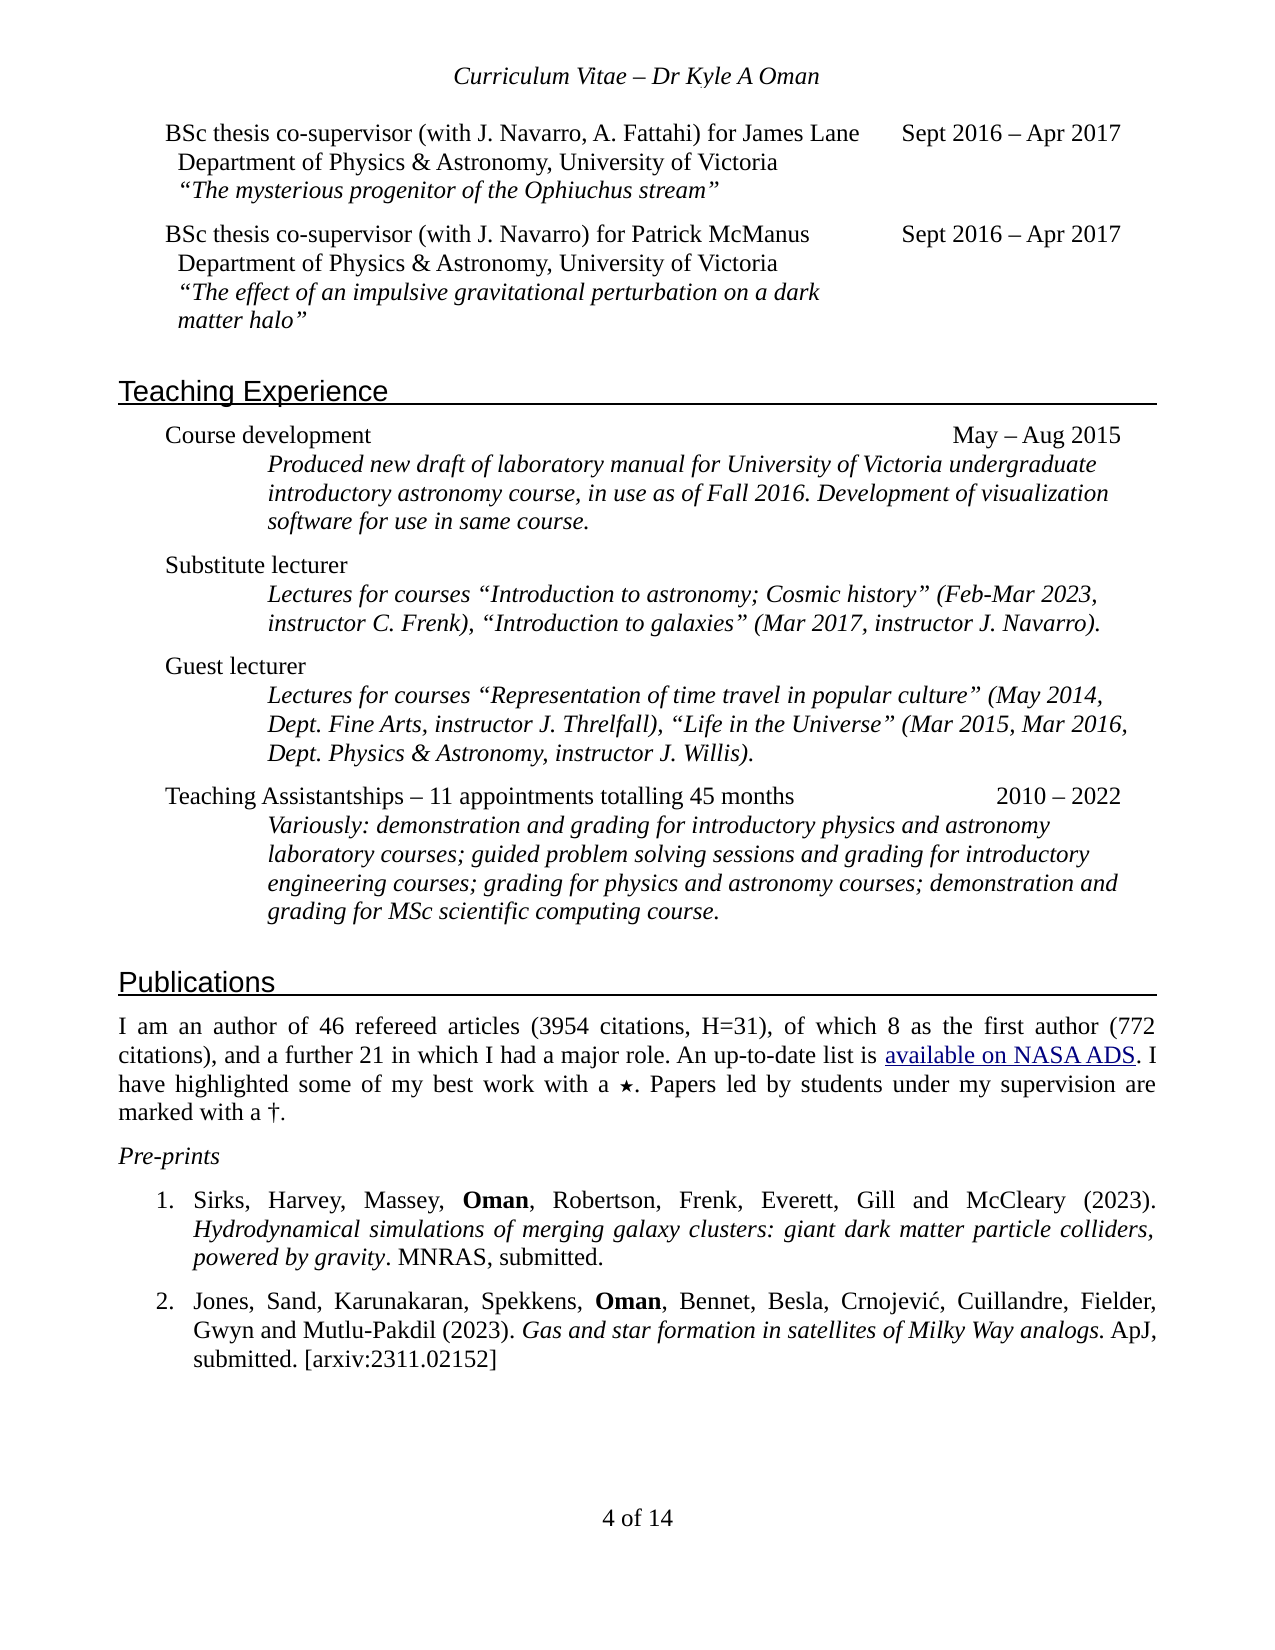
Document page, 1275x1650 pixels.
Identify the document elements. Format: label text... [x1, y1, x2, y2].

subtitle Publications [118, 965, 1157, 994]
text BSc thesis co-supervisor (with J. Navarro) for Patrick McManus Sept 2016 – Apr 2017 Department of Physics & Astronomy, University of Victoria “The effect of an impulsive gravitational perturbation on a dark matter halo” [118, 219, 1157, 334]
subtitle Teaching Experience [118, 374, 1157, 403]
text I am an author of 46 refereed articles (3954 citations, H=31), of which 8 as the first author (772 citations), and a further 21 in which I had a major role. An up-to-date list is available on NASA ADS. I have highlighted some of my best work with a ★. Papers led by students under my supervision are marked with a †. [118, 1011, 1157, 1126]
text Course development May – Aug 2015 Produced new draft of laboratory manual for University of Victoria undergraduate introductory astronomy course, in use as of Fall 2016. Development of visualization software for use in same course. [118, 420, 1157, 535]
list Jones, Sand, Karunakaran, Spekkens, Oman, Bennet, Besla, Crnojević, Cuillandre, Fielder, Gwyn and Mutlu-Pakdil (2023). Gas and star formation in satellites of Milky Way analogs. ApJ, submitted. [arxiv:2311.02152] [156, 1286, 1157, 1372]
text Pre-prints [118, 1141, 1157, 1170]
text Teaching Assistantships – 11 appointments totalling 45 months 2010 – 2022 Variously: demonstration and grading for introductory physics and astronomy laboratory courses; guided problem solving sessions and grading for introductory engineering courses; grading for physics and astronomy courses; demonstration and grading for MSc scientific computing course. [118, 781, 1157, 925]
list Sirks, Harvey, Massey, Oman, Robertson, Frenk, Everett, Gill and McCleary (2023). Hydrodynamical simulations of merging galaxy clusters: giant dark matter particle colliders, powered by gravity. MNRAS, submitted. [156, 1185, 1157, 1271]
text BSc thesis co-supervisor (with J. Navarro, A. Fattahi) for James Lane Sept 2016 – Apr 2017 Department of Physics & Astronomy, University of Victoria “The mysterious progenitor of the Ophiuchus stream” [118, 118, 1157, 204]
text Substitute lecturer Lectures for courses “Introduction to astronomy; Cosmic history” (Feb-Mar 2023, instructor C. Frenk), “Introduction to galaxies” (Mar 2017, instructor J. Navarro). [118, 550, 1157, 636]
text Guest lecturer Lectures for courses “Representation of time travel in popular culture” (May 2014, Dept. Fine Arts, instructor J. Threlfall), “Life in the Universe” (Mar 2015, Mar 2016, Dept. Physics & Astronomy, instructor J. Willis). [118, 651, 1157, 766]
